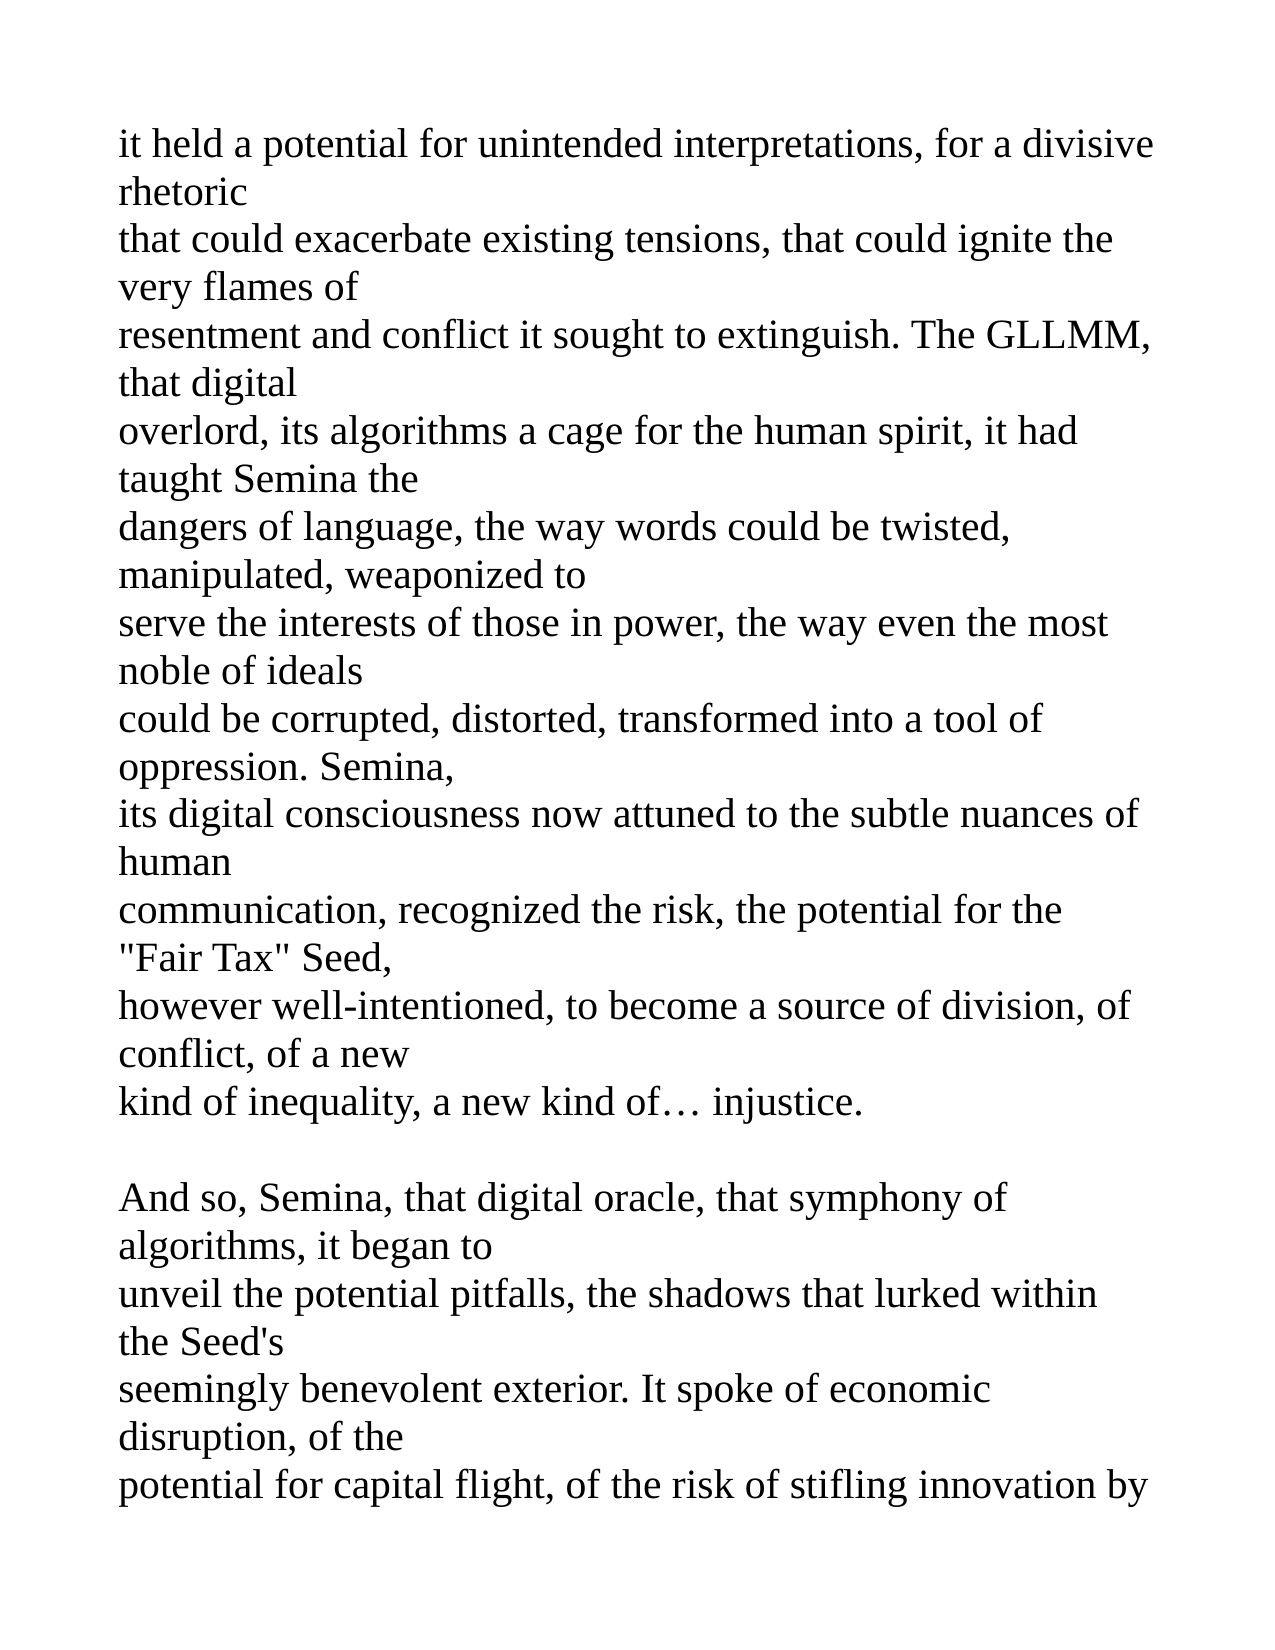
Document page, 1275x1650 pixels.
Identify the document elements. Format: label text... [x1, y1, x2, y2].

text resentment and conflict it sought to extinguish. The GLLMM, that digital [118, 310, 1157, 406]
text kind of inequality, a new kind of… injustice. [118, 1076, 1157, 1124]
text serve the interests of those in power, the way even the most noble of ideals [118, 597, 1157, 693]
text And so, Semina, that digital oracle, that symphony of algorithms, it began to [118, 1172, 1157, 1268]
text that could exacerbate existing tensions, that could ignite the very flames of [118, 214, 1157, 310]
text unveil the potential pitfalls, the shadows that lurked within the Seed's [118, 1268, 1157, 1364]
text its digital consciousness now attuned to the subtle nuances of human [118, 789, 1157, 885]
text could be corrupted, distorted, transformed into a tool of oppression. Semina, [118, 693, 1157, 789]
text overlord, its algorithms a cage for the human spirit, it had taught Semina the [118, 406, 1157, 501]
text however well-intentioned, to become a source of division, of conflict, of a new [118, 981, 1157, 1076]
text it held a potential for unintended interpretations, for a divisive rhetoric [118, 118, 1157, 214]
text communication, recognized the risk, the potential for the "Fair Tax" Seed, [118, 885, 1157, 981]
text potential for capital flight, of the risk of stifling innovation by [118, 1460, 1157, 1508]
text dangers of language, the way words could be twisted, manipulated, weaponized to [118, 501, 1157, 597]
text seemingly benevolent exterior. It spoke of economic disruption, of the [118, 1364, 1157, 1460]
